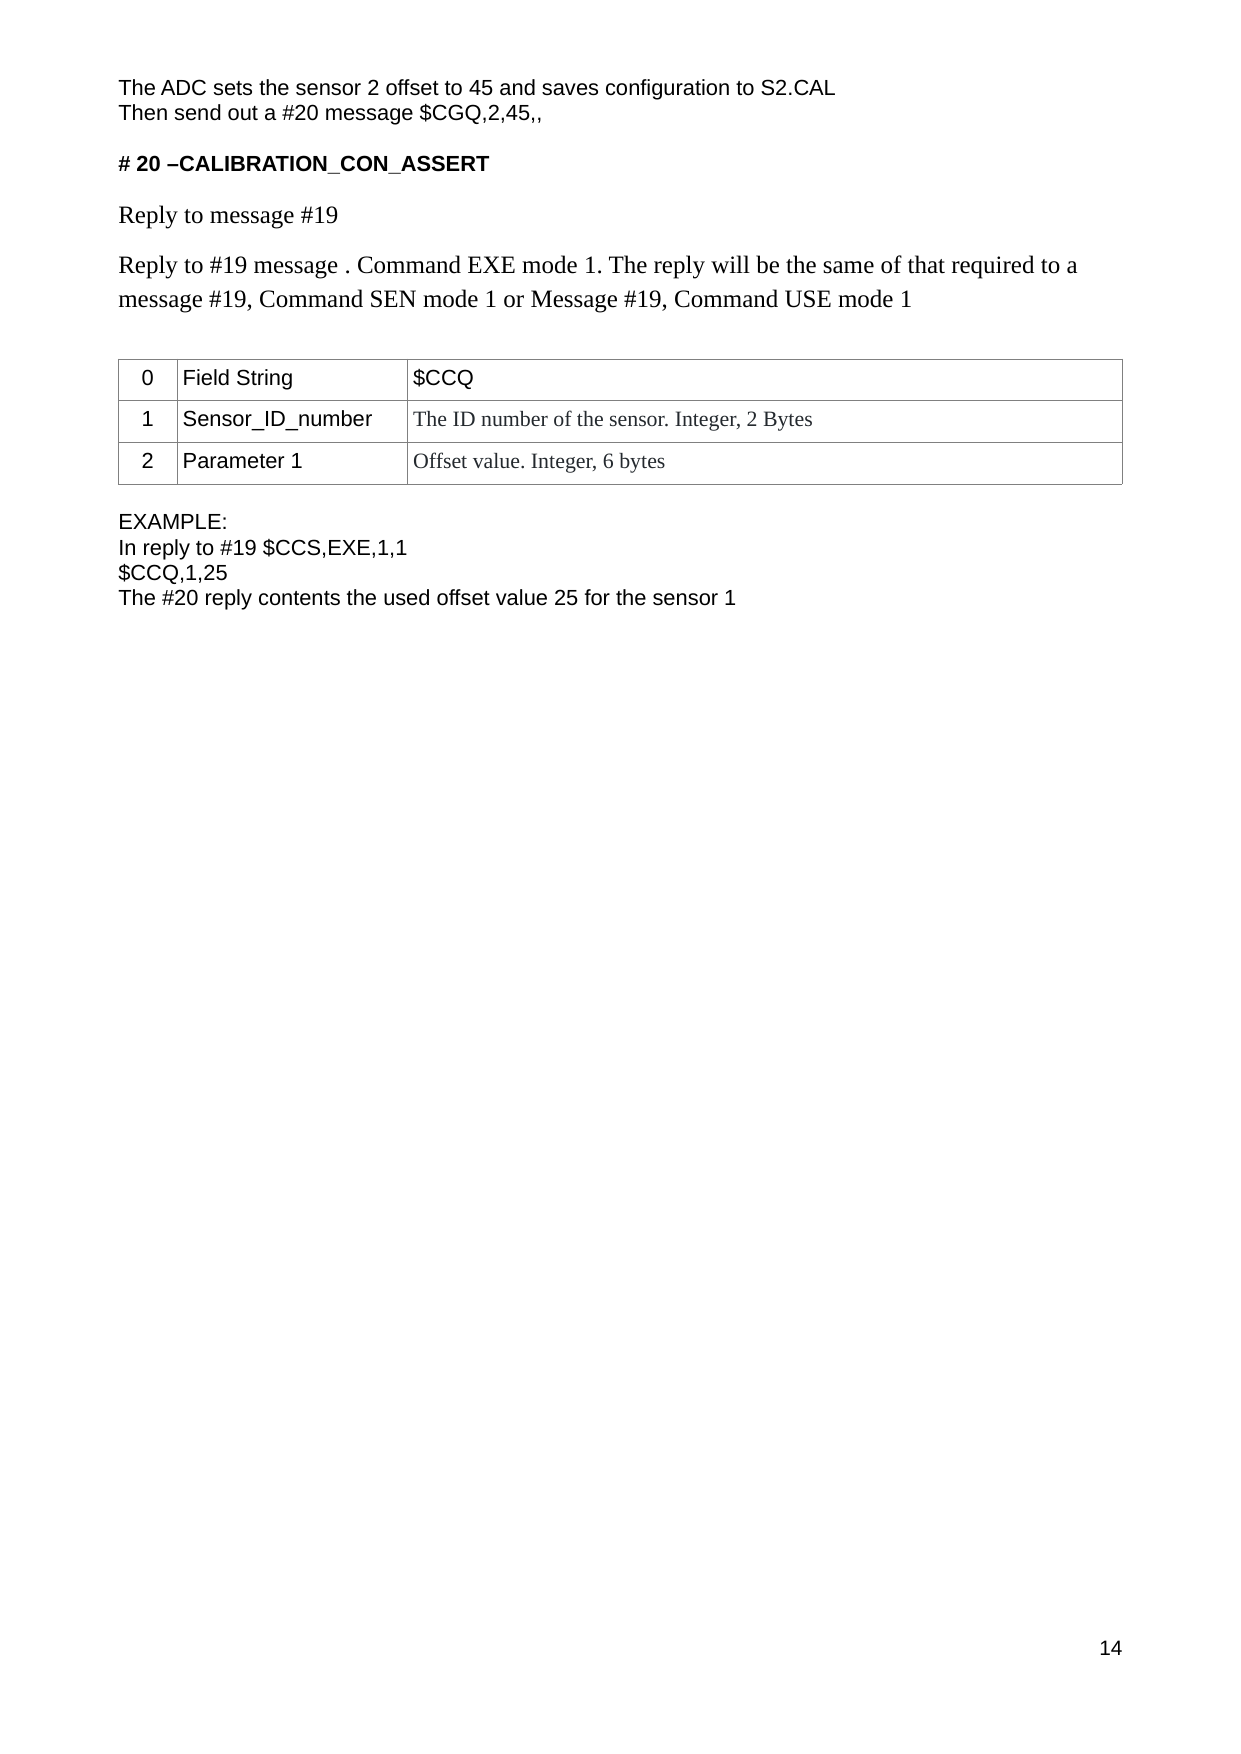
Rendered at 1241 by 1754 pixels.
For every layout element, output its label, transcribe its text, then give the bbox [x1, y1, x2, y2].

text Reply to message #19 [118, 201, 1122, 229]
table_header 0 [119, 360, 177, 400]
text The ADC sets the sensor 2 offset to 45 and saves configuration to S2.CAL [118, 75, 1122, 100]
table_cell 2 [119, 443, 177, 483]
text # 20 –CALIBRATION_CON_ASSERT [118, 151, 1122, 176]
table_cell Offset value. Integer, 6 bytes [408, 443, 1122, 483]
table_cell 1 [119, 401, 177, 442]
table_cell Sensor_ID_number [178, 401, 407, 442]
text $CCQ,1,25 [118, 559, 1122, 585]
text Reply to #19 message . Command EXE mode 1. The reply will be the same of that required to a message #19, Command SEN mode 1 or Message #19, Command USE mode 1 [118, 250, 1122, 313]
table_header $CCQ [408, 360, 1122, 400]
text In reply to #19 $CCS,EXE,1,1 [118, 534, 1122, 559]
text The #20 reply contents the used offset value 25 for the sensor 1 [118, 585, 1122, 610]
table_cell Parameter 1 [178, 443, 407, 483]
table_header Field String [178, 360, 407, 400]
text EXAMPLE: [118, 509, 1122, 534]
text Then send out a #20 message $CGQ,2,45,, [118, 100, 1122, 125]
table_cell The ID number of the sensor. Integer, 2 Bytes [408, 401, 1122, 442]
